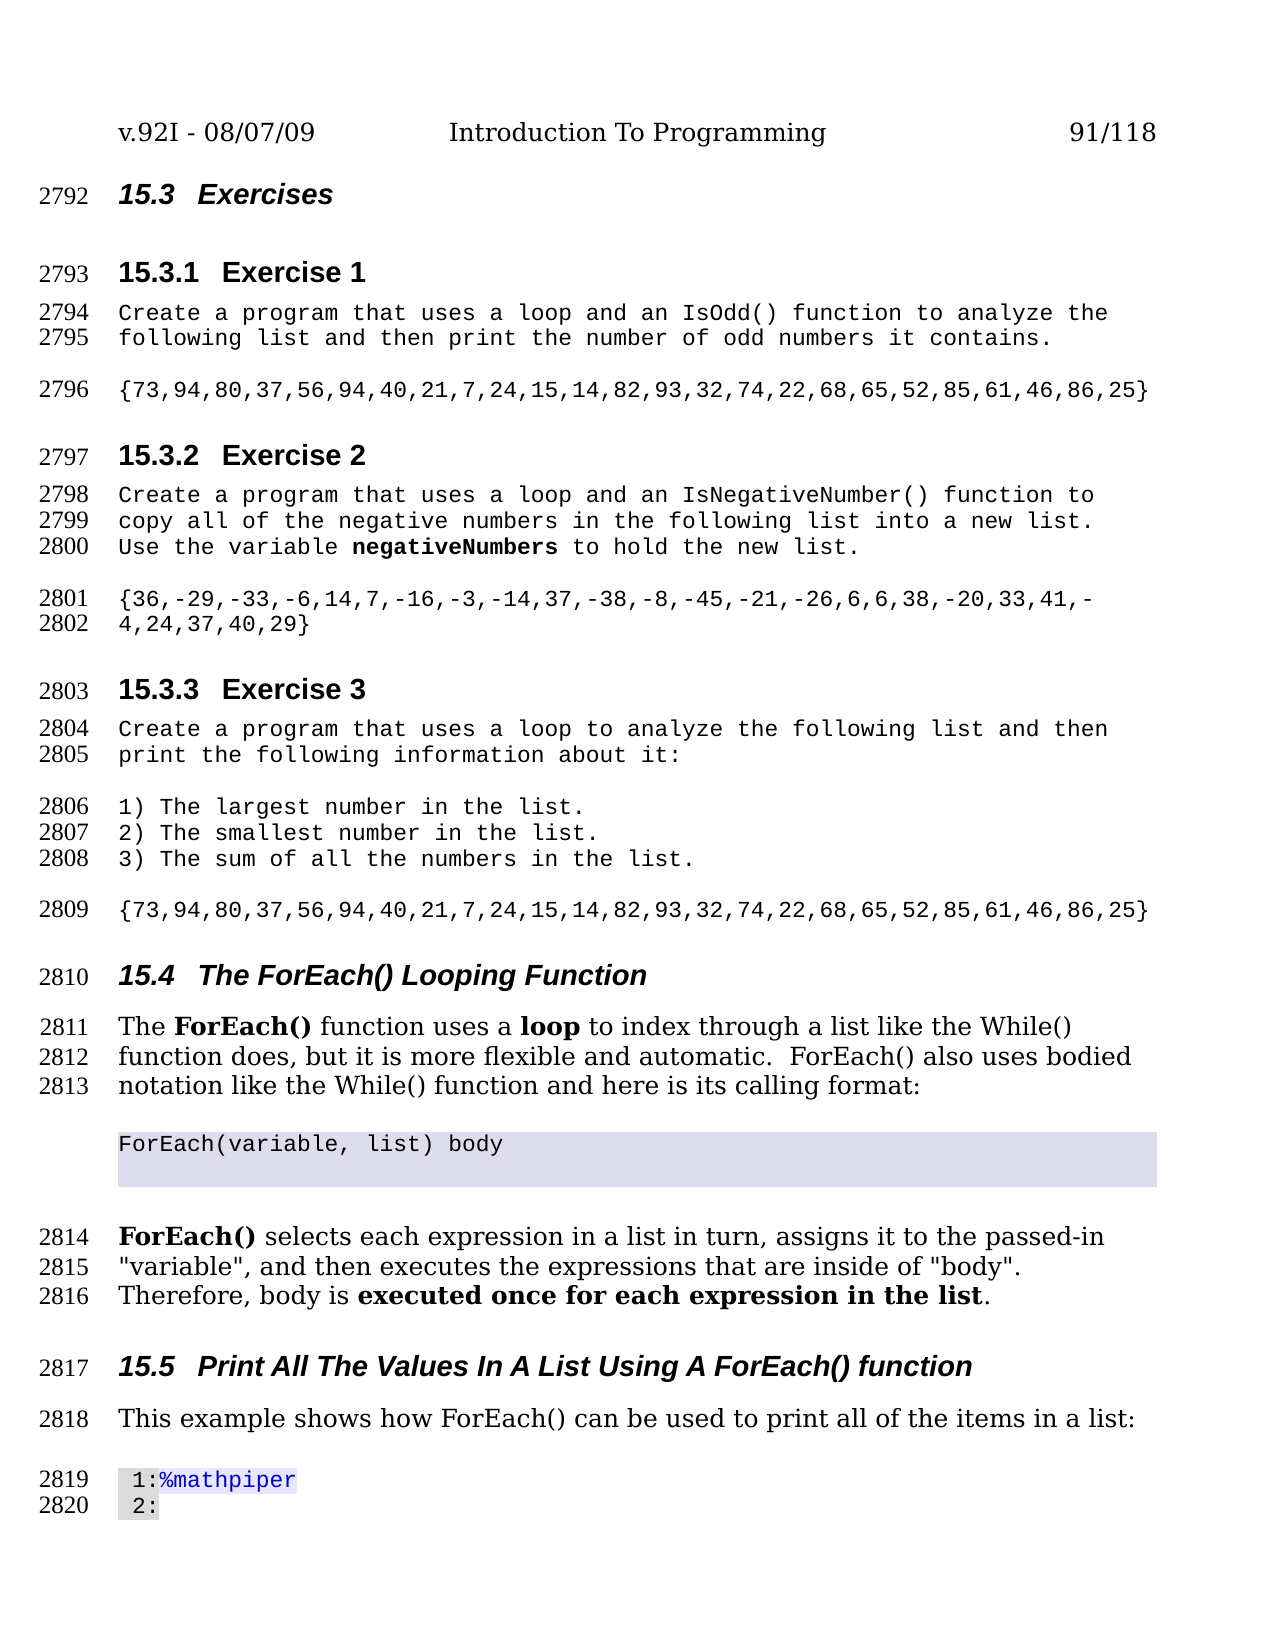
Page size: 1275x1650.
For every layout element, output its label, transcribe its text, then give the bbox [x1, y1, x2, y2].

subtitle Exercise 3 [118, 672, 1157, 705]
text This example shows how ForEach() can be used to print all of the items in a list: [118, 1404, 1157, 1433]
table_header ForEach(variable, list) body [118, 1132, 1157, 1187]
subtitle Print All The Values In A List Using A ForEach() function [118, 1349, 1157, 1383]
text {36,-29,-33,-6,14,7,-16,-3,-14,37,-38,-8,-45,-21,-26,6,6,38,-20,33,41,-4,24,37,40,29} [118, 587, 1157, 639]
text 2) The smallest number in the list. [118, 821, 1157, 847]
subtitle Exercise 2 [118, 438, 1157, 471]
text The ForEach() function uses a loop to index through a list like the While() function does, but it is more flexible and automatic. ForEach() also uses bodied notation like the While() function and here is its calling format: [118, 1012, 1157, 1100]
subtitle Exercise 1 [118, 255, 1157, 289]
text ForEach() selects each expression in a list in turn, assigns it to the passed-in "variable", and then executes the expressions that are inside of "body". Therefore, body is executed once for each expression in the list. [118, 1222, 1157, 1310]
text 2: [118, 1494, 1157, 1520]
text 1:%mathpiper [118, 1468, 1157, 1494]
text {73,94,80,37,56,94,40,21,7,24,15,14,82,93,32,74,22,68,65,52,85,61,46,86,25} [118, 379, 1157, 404]
text 3) The sum of all the numbers in the list. [118, 847, 1157, 873]
text 1) The largest number in the list. [118, 795, 1157, 821]
text {73,94,80,37,56,94,40,21,7,24,15,14,82,93,32,74,22,68,65,52,85,61,46,86,25} [118, 899, 1157, 925]
text Create a program that uses a loop to analyze the following list and then print the following information about it: [118, 717, 1157, 769]
subtitle Exercises [118, 177, 1157, 210]
text Create a program that uses a loop and an IsOdd() function to analyze the following list and then print the number of odd numbers it contains. [118, 301, 1157, 353]
text Create a program that uses a loop and an IsNegativeNumber() function to copy all of the negative numbers in the following list into a new list. Use the variable negativeNumbers to hold the new list. [118, 483, 1157, 561]
subtitle The ForEach() Looping Function [118, 958, 1157, 991]
